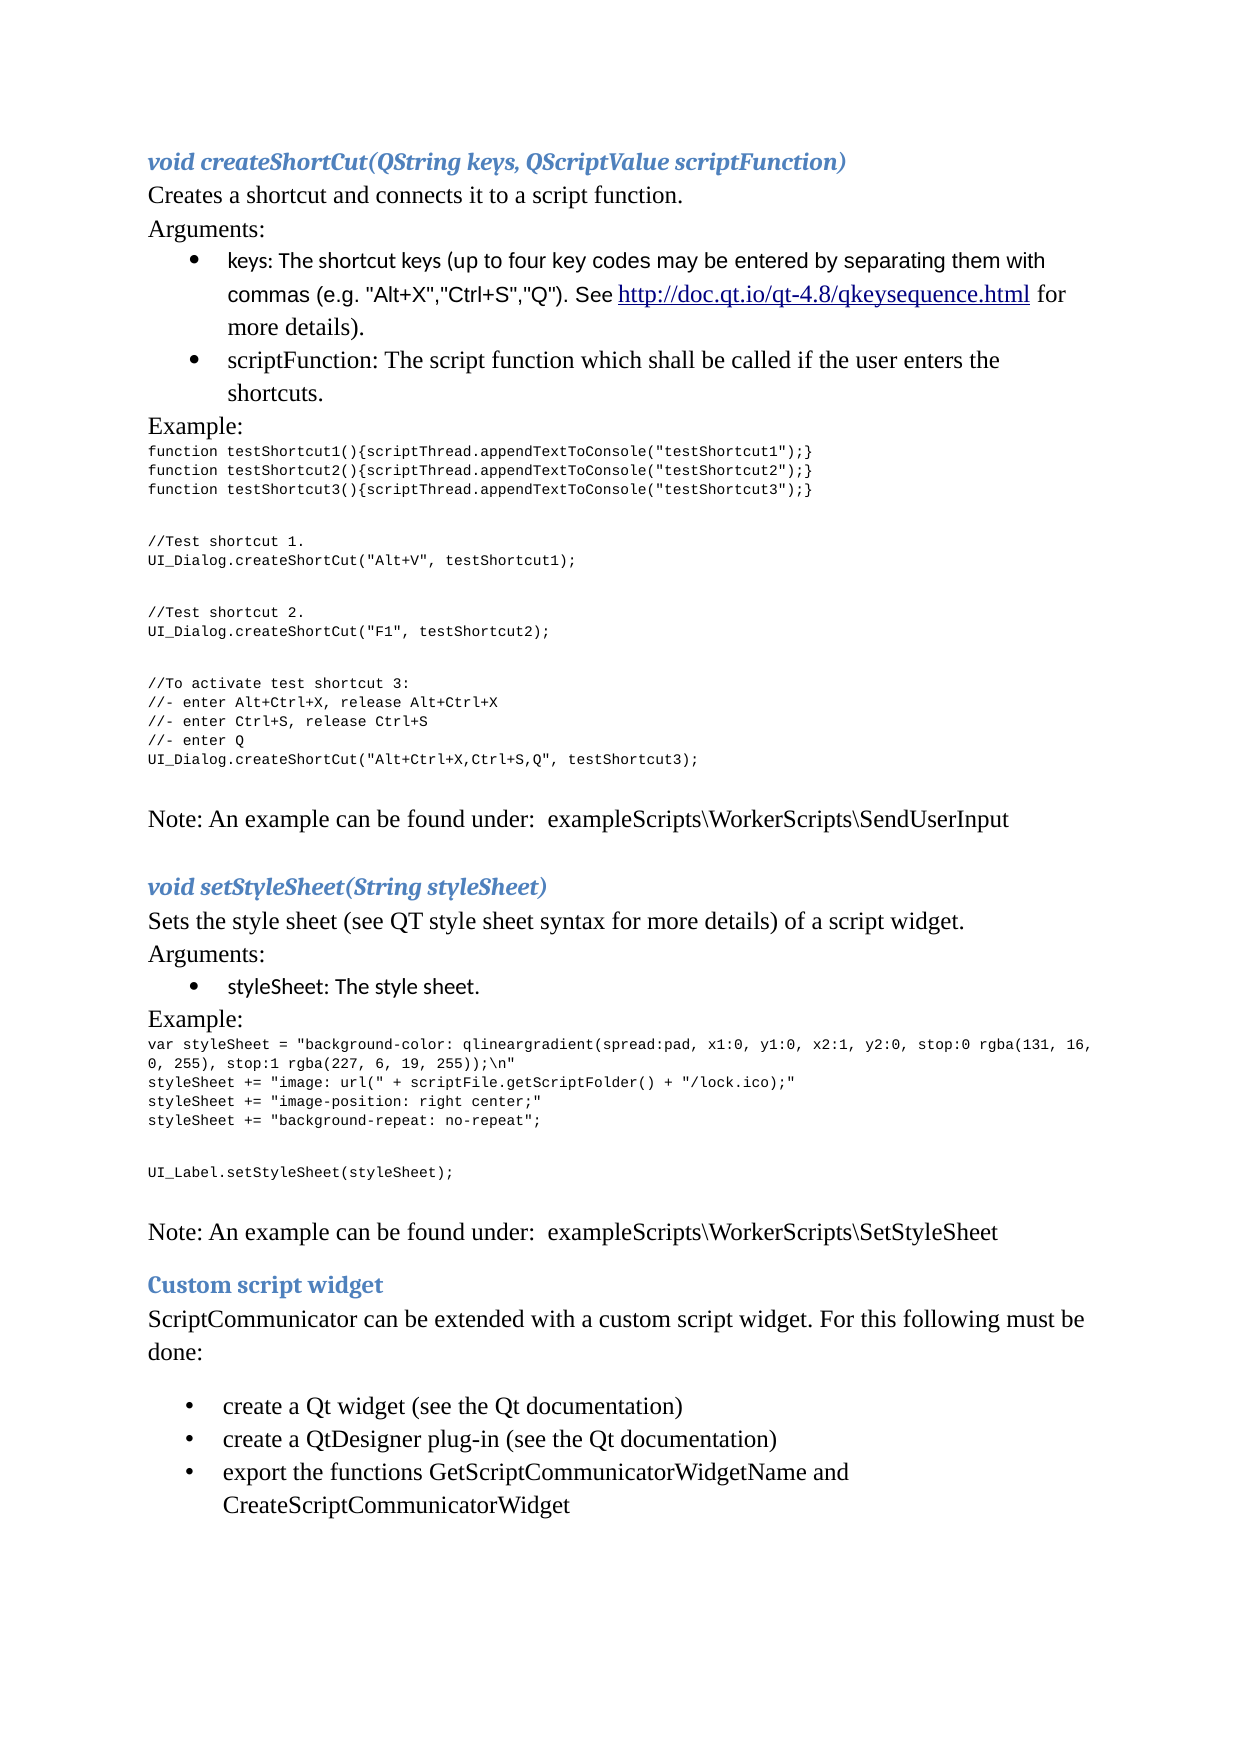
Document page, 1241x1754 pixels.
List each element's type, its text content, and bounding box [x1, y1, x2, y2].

text Arguments: [148, 939, 1093, 968]
text ScriptCommunicator can be extended with a custom script widget. For this following must be done: [148, 1304, 1093, 1366]
list styleSheet: The style sheet. [190, 972, 1093, 1000]
list keys: The shortcut keys (up to four key codes may be entered by separating them with commas (e.g. "Alt+X","Ctrl+S","Q"). See http://doc.qt.io/qt-4.8/qkeysequence.html for more details). [190, 247, 1093, 341]
list scriptFunction: The script function which shall be called if the user enters the shortcuts. [190, 345, 1093, 407]
text //- enter Q [148, 733, 1093, 749]
text styleSheet += "image: url(" + scriptFile.getScriptFolder() + "/lock.ico);" [148, 1075, 1093, 1092]
text UI_Dialog.createShortCut("Alt+Ctrl+X,Ctrl+S,Q", testShortcut3); [148, 752, 1093, 768]
text Arguments: [148, 214, 1093, 242]
text //To activate test shortcut 3: [148, 676, 1093, 693]
text styleSheet += "image-position: right center;" [148, 1094, 1093, 1111]
list Note: An example can be found under: exampleScripts\WorkerScripts\SendUserInput [148, 804, 1093, 833]
list export the functions GetScriptCommunicatorWidgetName and CreateScriptCommunicatorWidget [185, 1457, 1093, 1518]
text function testShortcut2(){scriptThread.appendTextToConsole("testShortcut2");} [148, 463, 1093, 480]
list Note: An example can be found under: exampleScripts\WorkerScripts\SetStyleSheet [148, 1217, 1093, 1246]
subtitle Custom script widget [148, 1271, 1093, 1299]
list create a QtDesigner plug-in (see the Qt documentation) [185, 1424, 1093, 1452]
text Creates a shortcut and connects it to a script function. [148, 181, 1093, 209]
text styleSheet += "background-repeat: no-repeat"; [148, 1113, 1093, 1129]
text var styleSheet = "background-color: qlineargradient(spread:pad, x1:0, y1:0, x2:1, y2:0, stop:0 rgba(131, 16, 0, 255), stop:1 rgba(227, 6, 19, 255));\n" [148, 1037, 1093, 1073]
text function testShortcut1(){scriptThread.appendTextToConsole("testShortcut1");} [148, 444, 1093, 461]
text function testShortcut3(){scriptThread.appendTextToConsole("testShortcut3");} [148, 482, 1093, 499]
text UI_Dialog.createShortCut("Alt+V", testShortcut1); [148, 553, 1093, 570]
text //- enter Ctrl+S, release Ctrl+S [148, 714, 1093, 731]
text //Test shortcut 2. [148, 605, 1093, 622]
text Example: [148, 1004, 1093, 1033]
text //- enter Alt+Ctrl+X, release Alt+Ctrl+X [148, 695, 1093, 712]
list create a Qt widget (see the Qt documentation) [185, 1391, 1093, 1419]
text UI_Dialog.createShortCut("F1", testShortcut2); [148, 624, 1093, 641]
subtitle void createShortCut(QString keys, QScriptValue scriptFunction) [148, 148, 1093, 176]
text //Test shortcut 1. [148, 534, 1093, 551]
text Sets the style sheet (see QT style sheet syntax for more details) of a script widget. [148, 906, 1093, 935]
text Example: [148, 411, 1093, 440]
subtitle void setStyleSheet(String styleSheet) [148, 873, 1093, 902]
text UI_Label.setStyleSheet(styleSheet); [148, 1165, 1093, 1182]
